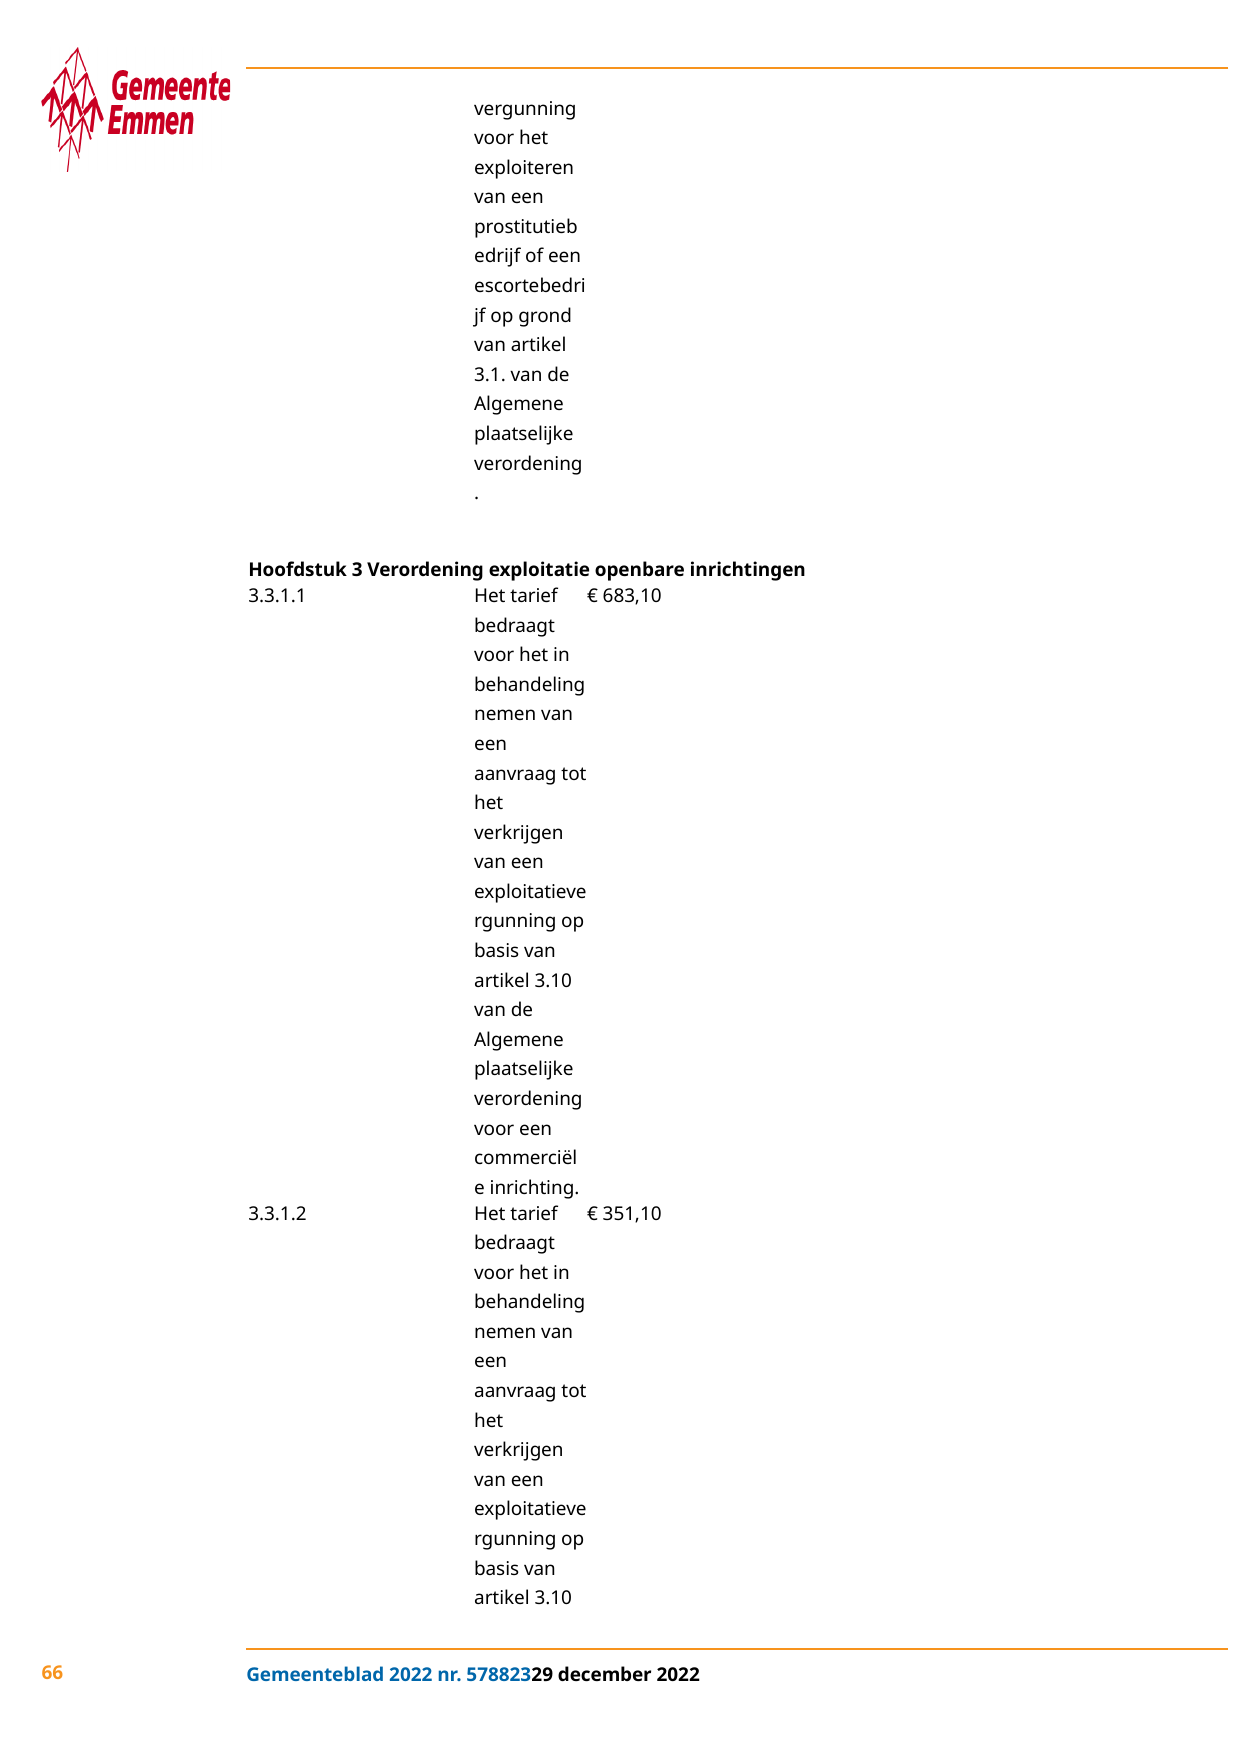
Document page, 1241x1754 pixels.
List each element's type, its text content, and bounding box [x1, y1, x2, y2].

table_cell [700, 582, 813, 1200]
table_cell € 351,10 [587, 1200, 700, 1610]
table_cell [813, 557, 1038, 582]
table_cell [361, 95, 474, 505]
table_cell [248, 95, 361, 505]
table_cell [587, 505, 700, 531]
picture [41, 47, 231, 172]
table_cell [700, 95, 813, 505]
table_cell [1039, 557, 1152, 582]
table_cell [1039, 531, 1152, 557]
table_cell [361, 505, 474, 531]
table_cell 3.3.1.2 [248, 1200, 361, 1610]
table_cell vergunning voor het exploiteren van een prostitutiebedrijf of een escortebedrijf op grond van artikel 3.1. van de Algemene plaatselijke verordening. [474, 95, 587, 505]
table_cell [361, 582, 474, 1200]
table_cell [248, 531, 813, 557]
table_cell Hoofdstuk 3 Verordening exploitatie openbare inrichtingen [248, 557, 813, 582]
table_cell [813, 531, 1038, 557]
table_cell [361, 1200, 474, 1610]
table_cell € 683,10 [587, 582, 700, 1200]
table_cell [587, 95, 700, 505]
table_cell Het tarief bedraagt voor het in behandeling nemen van een aanvraag tot het verkrijgen van een exploitatievergunning op basis van artikel 3.10 [474, 1200, 587, 1610]
table_cell [248, 505, 361, 531]
table_cell [700, 1200, 813, 1610]
table_cell 3.3.1.1 [248, 582, 361, 1200]
table_cell Het tarief bedraagt voor het in behandeling nemen van een aanvraag tot het verkrijgen van een exploitatievergunning op basis van artikel 3.10 van de Algemene plaatselijke verordening voor een commerciële inrichting. [474, 582, 587, 1200]
table_cell [700, 505, 813, 531]
table_cell [474, 505, 587, 531]
